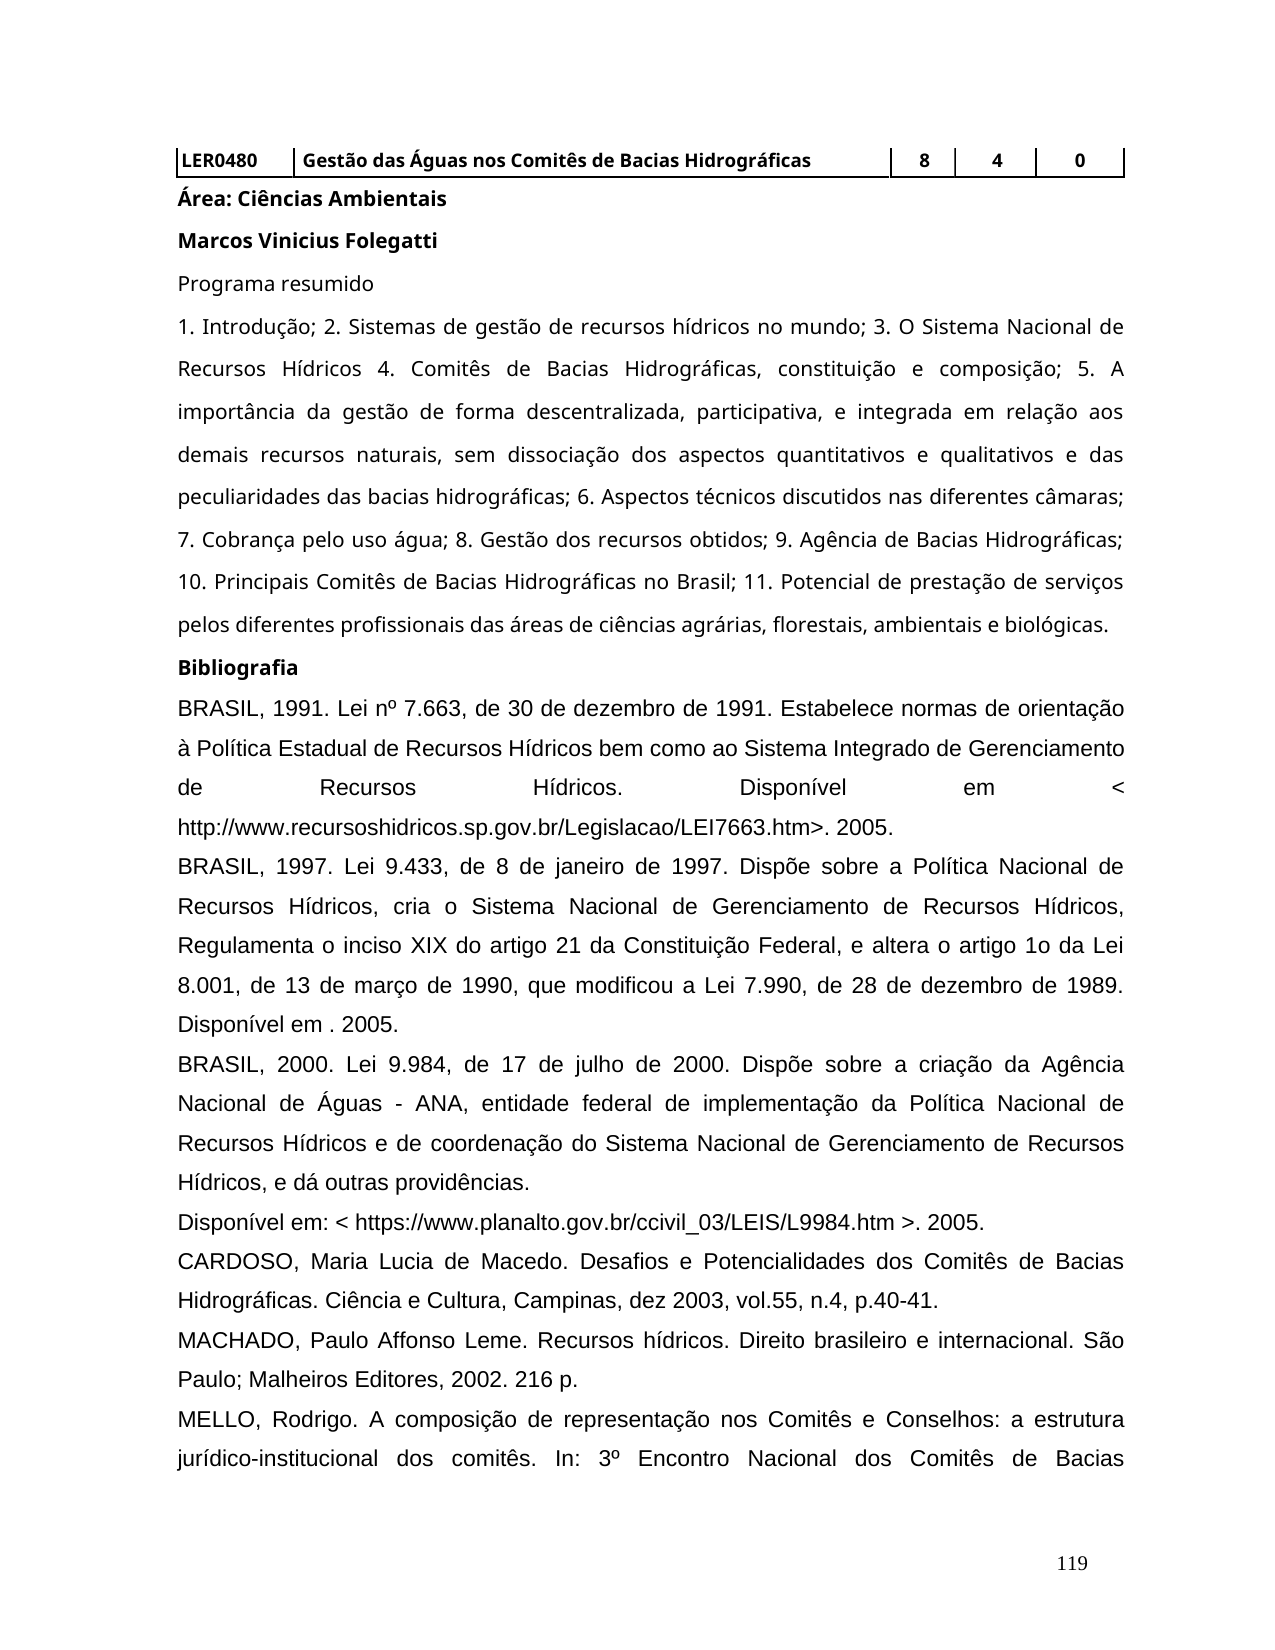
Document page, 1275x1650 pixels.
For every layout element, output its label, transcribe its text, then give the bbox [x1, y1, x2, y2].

table_header LER0480 [178, 148, 293, 176]
text 1. Introdução; 2. Sistemas de gestão de recursos hídricos no mundo; 3. O Sistema Nacional de Recursos Hídricos 4. Comitês de Bacias Hidrográficas, constituição e composição; 5. A importância da gestão de forma descentralizada, participativa, e integrada em relação aos demais recursos naturais, sem dissociação dos aspectos quantitativos e qualitativos e das peculiaridades das bacias hidrográficas; 6. Aspectos técnicos discutidos nas diferentes câmaras; 7. Cobrança pelo uso água; 8. Gestão dos recursos obtidos; 9. Agência de Bacias Hidrográficas; 10. Principais Comitês de Bacias Hidrográficas no Brasil; 11. Potencial de prestação de serviços pelos diferentes profissionais das áreas de ciências agrárias, florestais, ambientais e biológicas. [177, 312, 1125, 638]
text BRASIL, 1997. Lei 9.433, de 8 de janeiro de 1997. Dispõe sobre a Política Nacional de Recursos Hídricos, cria o Sistema Nacional de Gerenciamento de Recursos Hídricos, Regulamenta o inciso XIX do artigo 21 da Constituição Federal, e altera o artigo 1o da Lei 8.001, de 13 de março de 1990, que modificou a Lei 7.990, de 28 de dezembro de 1989. Disponível em . 2005. [177, 853, 1125, 1037]
table_header [293, 178, 889, 184]
table_header [954, 178, 1035, 184]
table_header [1035, 178, 1125, 184]
table_header 4 [956, 148, 1035, 176]
text BRASIL, 2000. Lei 9.984, de 17 de julho de 2000. Dispõe sobre a criação da Agência Nacional de Águas - ANA, entidade federal de implementação da Política Nacional de Recursos Hídricos e de coordenação do Sistema Nacional de Gerenciamento de Recursos Hídricos, e dá outras providências. [177, 1051, 1125, 1195]
text Marcos Vinicius Folegatti [177, 227, 1125, 255]
text Disponível em: < https://www.planalto.gov.br/ccivil_03/LEIS/L9984.htm >. 2005. [177, 1208, 1125, 1235]
text BRASIL, 1991. Lei nº 7.663, de 30 de dezembro de 1991. Estabelece normas de orientação à Política Estadual de Recursos Hídricos bem como ao Sistema Integrado de Gerenciamento de Recursos Hídricos. Disponível em < http://www.recursoshidricos.sp.gov.br/Legislacao/LEI7663.htm>. 2005. [177, 695, 1125, 840]
text MACHADO, Paulo Affonso Leme. Recursos hídricos. Direito brasileiro e internacional. São Paulo; Malheiros Editores, 2002. 216 p. [177, 1327, 1125, 1393]
table_header 0 [1037, 148, 1123, 176]
text Programa resumido [177, 269, 1125, 298]
table_header [890, 178, 954, 184]
table_header [176, 178, 293, 184]
table_header Gestão das Águas nos Comitês de Bacias Hidrográficas [295, 148, 889, 176]
text CARDOSO, Maria Lucia de Macedo. Desafios e Potencialidades dos Comitês de Bacias Hidrográficas. Ciência e Cultura, Campinas, dez 2003, vol.55, n.4, p.40-41. [177, 1248, 1125, 1314]
text Bibliografia [177, 653, 1125, 681]
table_header 8 [892, 148, 954, 176]
text MELLO, Rodrigo. A composição de representação nos Comitês e Conselhos: a estrutura jurídico-institucional dos comitês. In: 3º Encontro Nacional dos Comitês de Bacias [177, 1406, 1125, 1472]
text Área: Ciências Ambientais [177, 184, 1125, 212]
